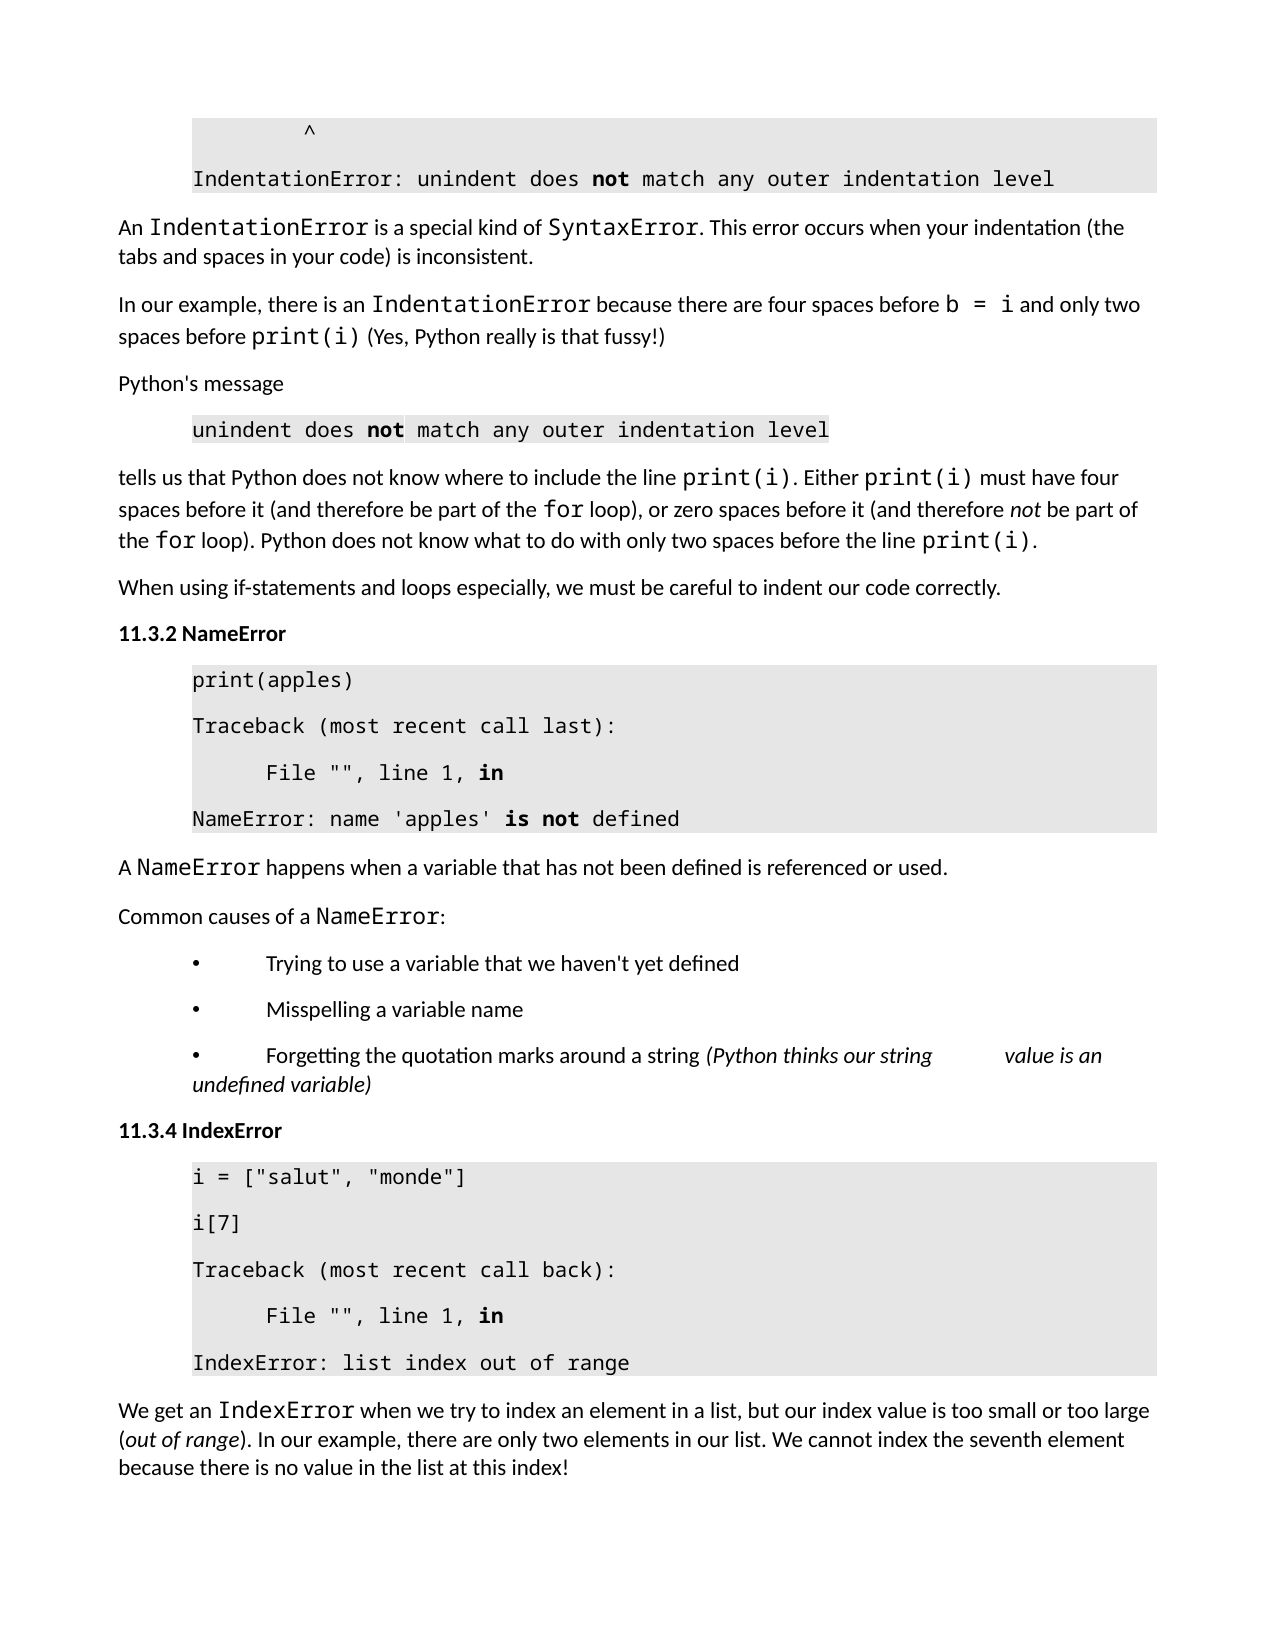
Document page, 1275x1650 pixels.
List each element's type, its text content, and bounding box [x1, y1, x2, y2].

text A NameError happens when a variable that has not been defined is referenced or used. [118, 851, 1157, 882]
list Forgetting the quotation marks around a string (Python thinks our string value is an undefined variable) [192, 1042, 1157, 1098]
text unindent does not match any outer indentation level [118, 415, 1157, 443]
text Traceback (most recent call back): [192, 1255, 1157, 1283]
text 11.3.2 NameError [118, 619, 1157, 647]
text In our example, there is an IndentationError because there are four spaces before b = i and only two spaces before print(i) (Yes, Python really is that fussy!) [118, 288, 1157, 351]
text When using if-statements and loops especially, we must be careful to indent our code correctly. [118, 573, 1157, 601]
text Traceback (most recent call last): [192, 712, 1157, 740]
text Common causes of a NameError: [118, 900, 1157, 932]
text IndentationError: unindent does not match any outer indentation level [192, 164, 1157, 193]
text print(apples) [192, 665, 1157, 694]
text ^ [192, 118, 1157, 147]
text File "", line 1, in [192, 1301, 1157, 1329]
text IndexError: list index out of range [192, 1348, 1157, 1376]
text NameError: name 'apples' is not defined [192, 804, 1157, 833]
text 11.3.4 IndexError [118, 1116, 1157, 1144]
text We get an IndexError when we try to index an element in a list, but our index value is too small or too large (out of range). In our example, there are only two elements in our list. We cannot index the seventh element because there is no value in the list at this index! [118, 1394, 1157, 1481]
text File "", line 1, in [192, 758, 1157, 787]
text Python's message [118, 369, 1157, 397]
text i[7] [192, 1208, 1157, 1237]
list Misspelling a variable name [192, 996, 1157, 1024]
list Trying to use a variable that we haven't yet defined [192, 949, 1157, 978]
text An IndentationError is a special kind of SyntaxError. This error occurs when your indentation (the tabs and spaces in your code) is inconsistent. [118, 211, 1157, 270]
text tells us that Python does not know where to include the line print(i). Either print(i) must have four spaces before it (and therefore be part of the for loop), or zero spaces before it (and therefore not be part of the for loop). Python does not know what to do with only two spaces before the line print(i). [118, 461, 1157, 555]
text i = ["salut", "monde"] [192, 1162, 1157, 1190]
